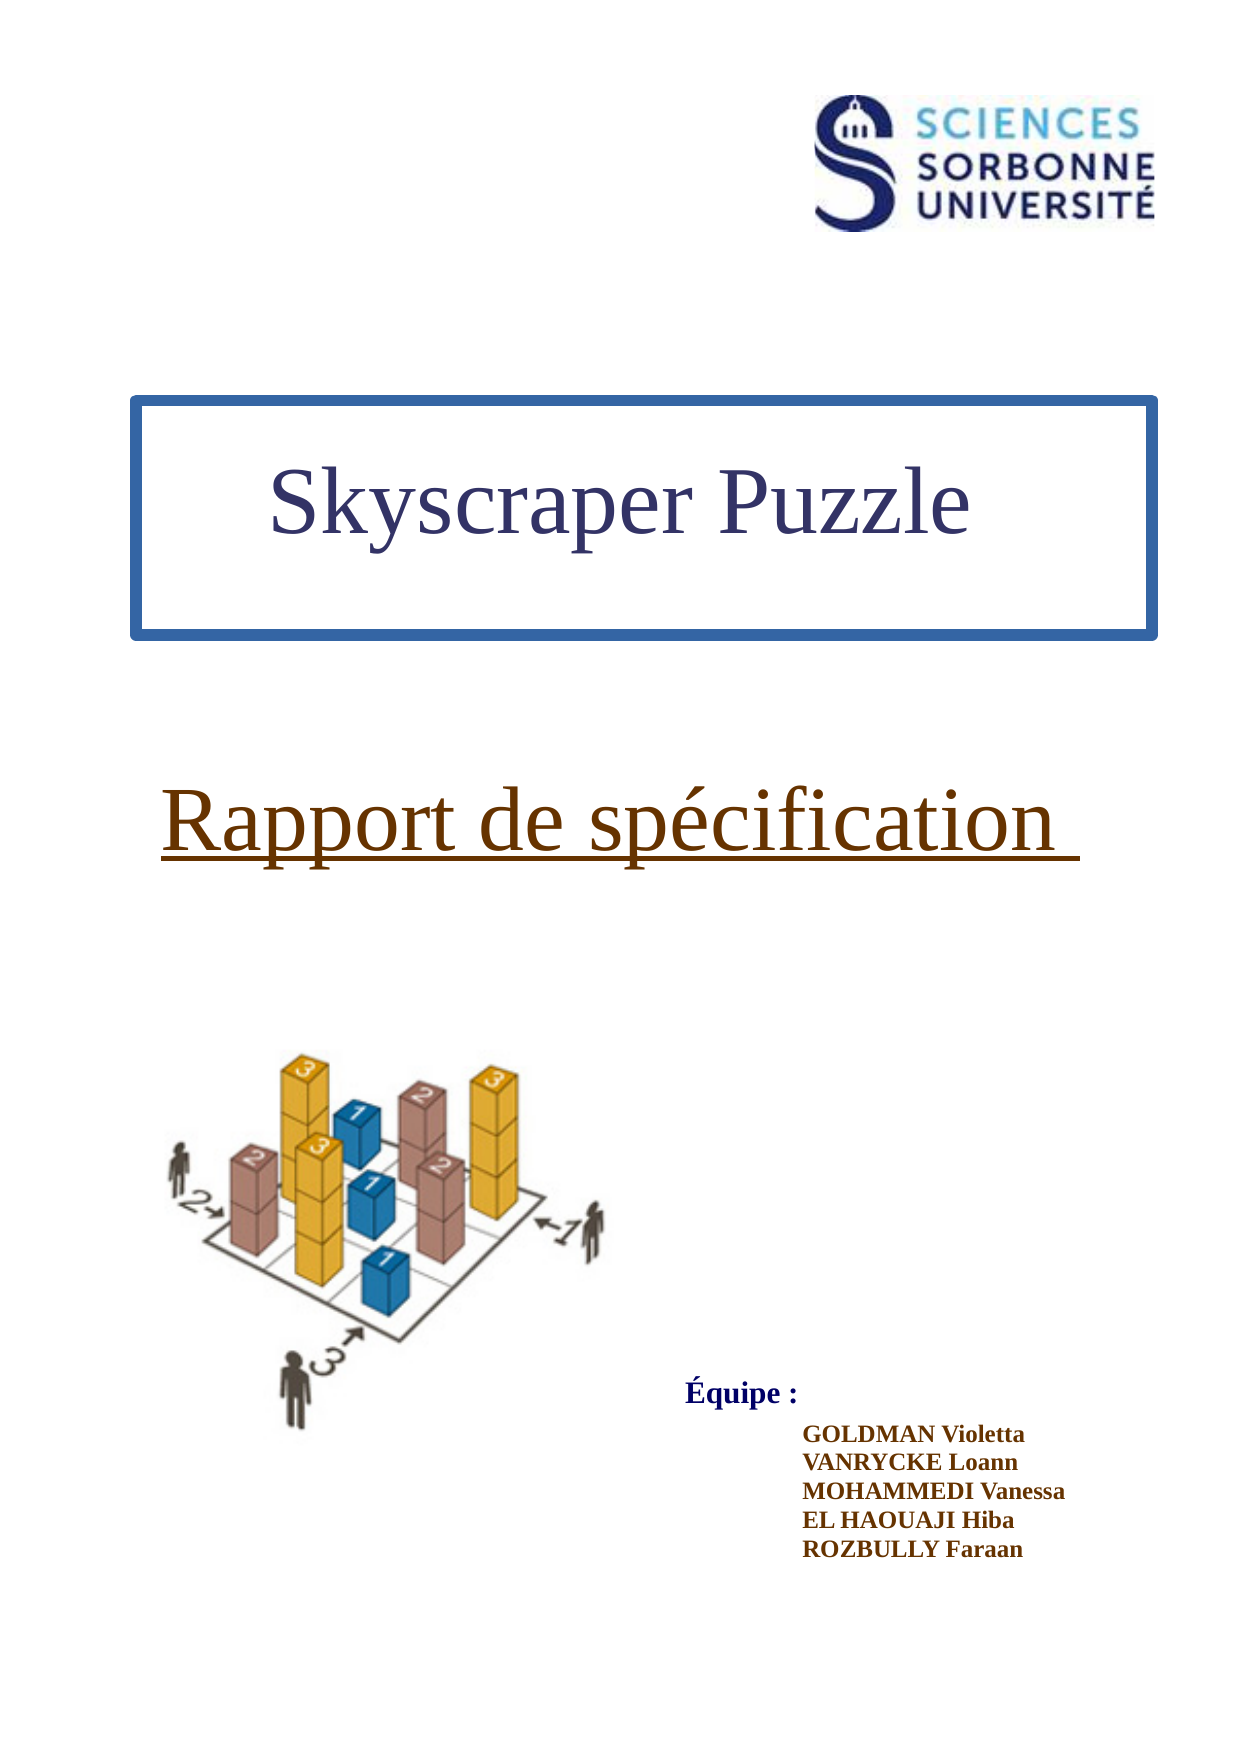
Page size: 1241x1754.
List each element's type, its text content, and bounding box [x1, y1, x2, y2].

picture [814, 95, 1155, 232]
text Skyscraper Puzzle [142, 444, 1122, 554]
picture [149, 1034, 622, 1450]
text [118, 444, 130, 554]
text Rapport de spécification [118, 765, 1122, 870]
